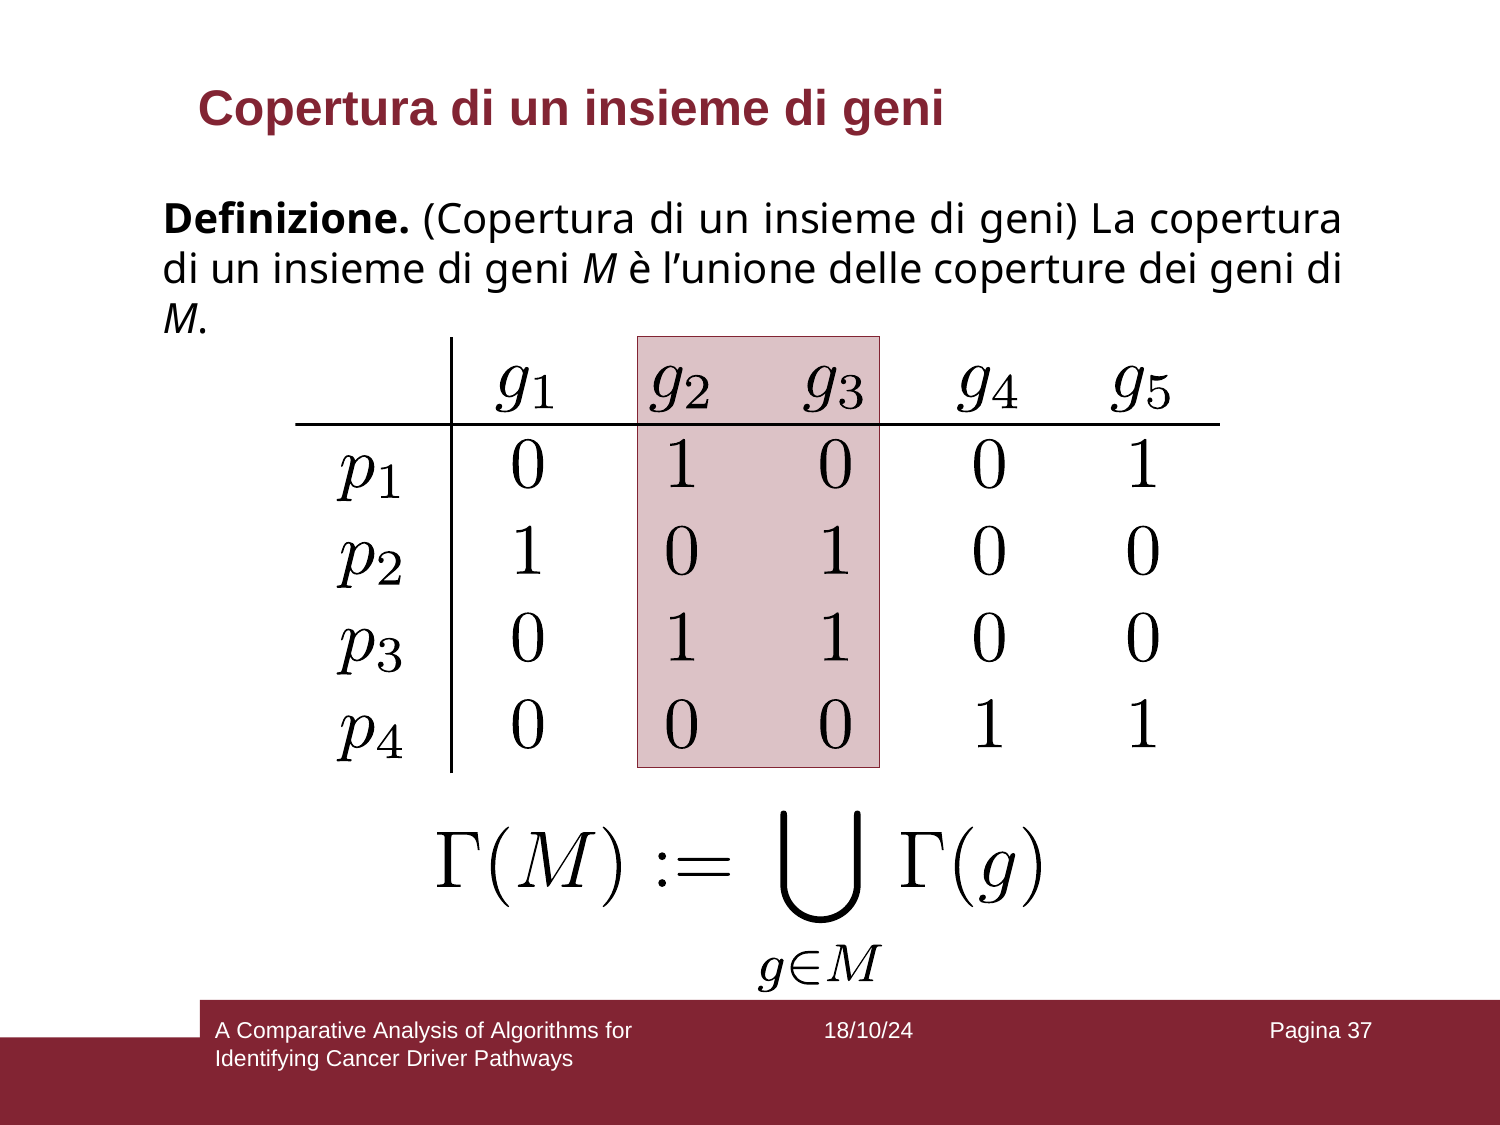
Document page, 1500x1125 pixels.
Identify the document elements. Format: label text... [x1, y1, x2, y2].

picture [295, 350, 1241, 780]
picture [437, 810, 1041, 993]
text_box A Comparative Analysis of Algorithms for Identifying Cancer Driver Pathways [199, 1008, 676, 1084]
title Copertura di un insieme di geni [183, 67, 1400, 150]
text_box 18/10/24 [712, 1008, 1026, 1084]
text_box Definizione. (Copertura di un insieme di geni) La copertura di un insieme di geni M è l’unione delle coperture dei geni di M. [147, 184, 1359, 350]
text_box Pagina <number> [1074, 1008, 1388, 1084]
